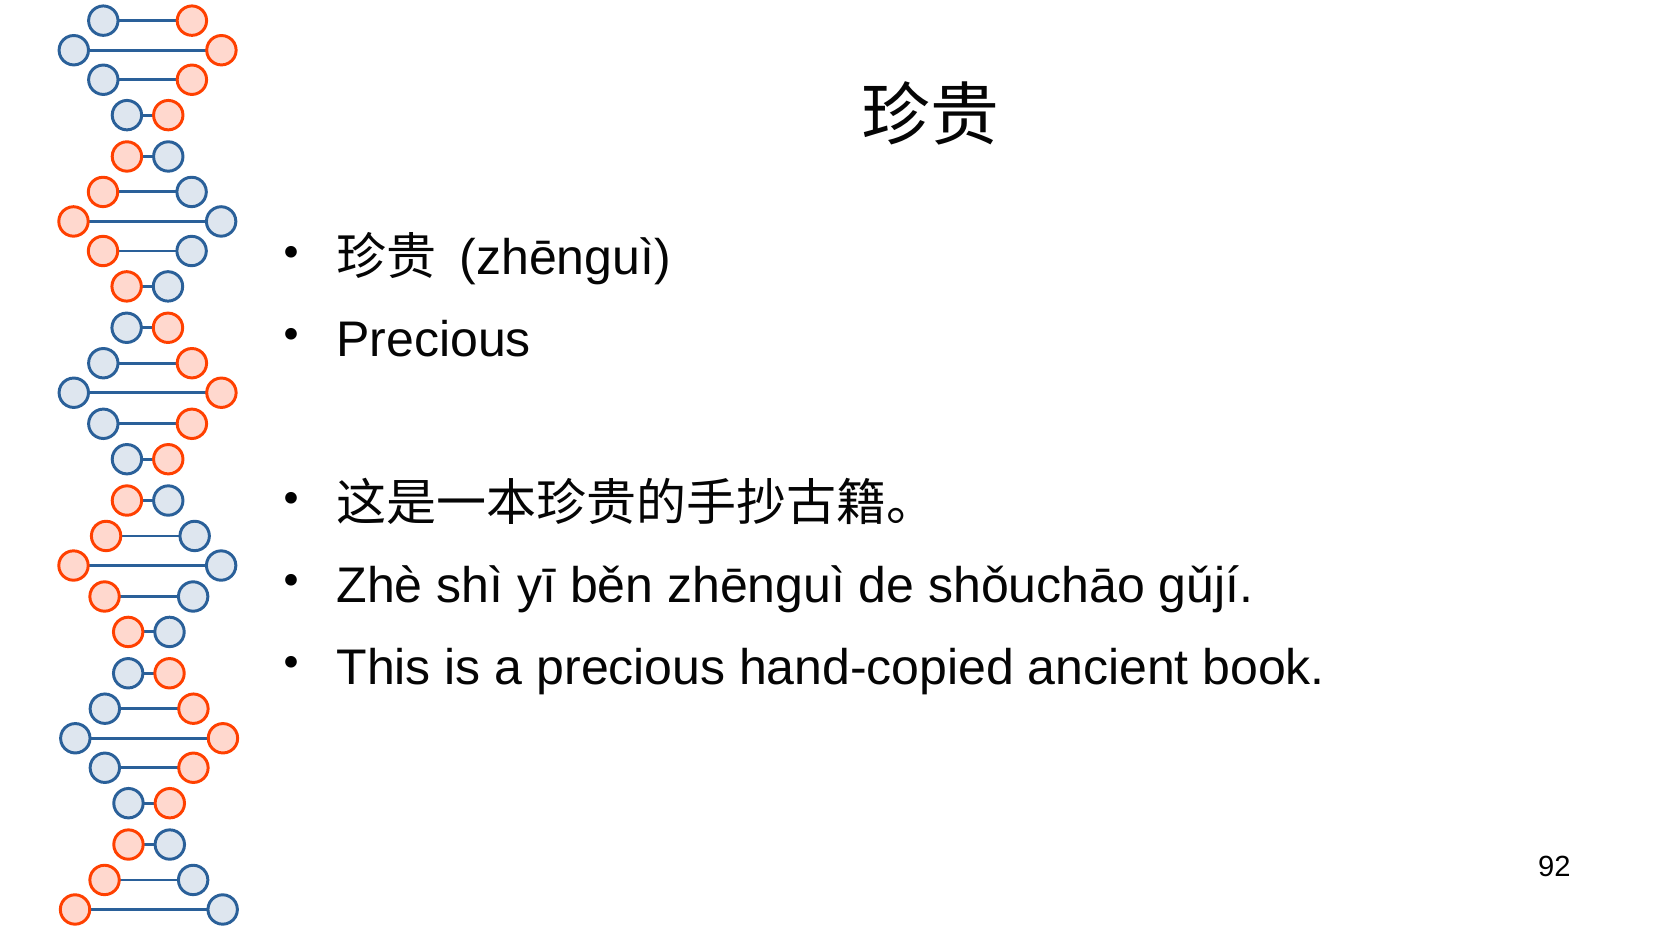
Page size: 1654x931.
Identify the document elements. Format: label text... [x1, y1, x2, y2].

title 珍贵 [265, 35, 1595, 189]
list 珍贵 (zhēnguì) Precious 这是一本珍贵的手抄古籍。 Zhè shì yī běn zhēnguì de shǒuchāo gǔjí. This is a precious hand-copied ancient book. [265, 224, 1595, 764]
